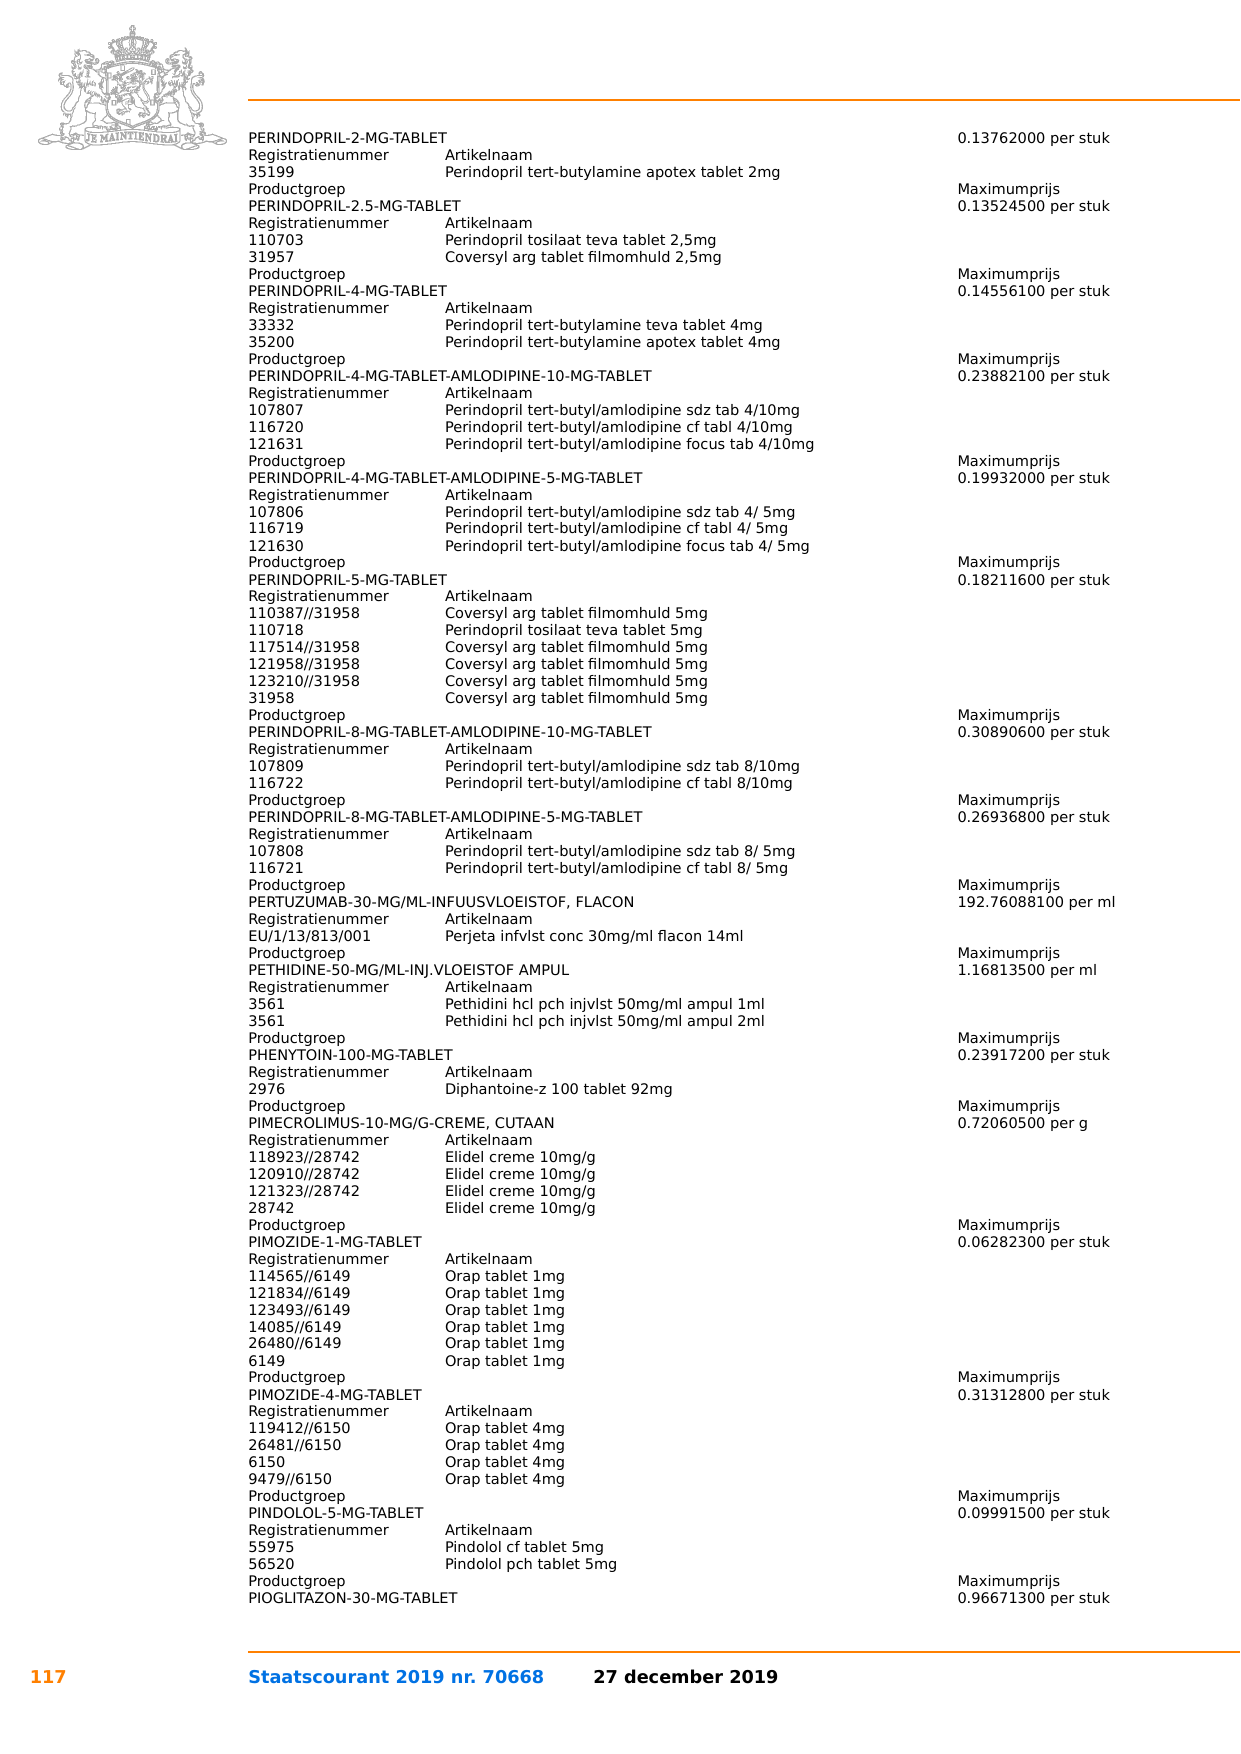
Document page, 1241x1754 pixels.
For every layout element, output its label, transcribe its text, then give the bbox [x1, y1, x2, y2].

table_cell 26481//6150 [248, 1437, 439, 1454]
table_cell Elidel creme 10mg/g [439, 1166, 951, 1183]
table_cell 0.26936800 per stuk [951, 809, 1163, 826]
table_cell [951, 1132, 1163, 1149]
table_cell [439, 877, 951, 894]
table_cell 118923//28742 [248, 1149, 439, 1166]
table_cell Coversyl arg tablet filmomhuld 5mg [439, 673, 951, 690]
table_cell 121631 [248, 436, 439, 452]
table_cell [951, 436, 1163, 452]
table_cell PIMECROLIMUS-10-MG/G-CREME, CUTAAN [248, 1115, 951, 1132]
table_cell Productgroep [248, 1488, 439, 1505]
table_cell [951, 1166, 1163, 1183]
table_cell Artikelnaam [439, 741, 951, 758]
table_cell [951, 979, 1163, 996]
table_cell Orap tablet 1mg [439, 1268, 951, 1284]
table_cell Perindopril tosilaat teva tablet 5mg [439, 622, 951, 639]
picture [38, 25, 227, 150]
table_cell [951, 860, 1163, 877]
table_cell Maximumprijs [951, 1030, 1163, 1047]
table_cell [951, 758, 1163, 775]
table_cell Maximumprijs [951, 877, 1163, 894]
table_cell Registratienummer [248, 741, 439, 758]
table_cell Coversyl arg tablet filmomhuld 2,5mg [439, 249, 951, 266]
table_cell Perindopril tert-butyl/amlodipine focus tab 4/ 5mg [439, 538, 951, 554]
table_cell Registratienummer [248, 385, 439, 402]
table_cell Artikelnaam [439, 1064, 951, 1081]
table_cell 107809 [248, 758, 439, 775]
table_cell Orap tablet 1mg [439, 1285, 951, 1301]
table_cell 116719 [248, 520, 439, 537]
table_cell Orap tablet 1mg [439, 1319, 951, 1335]
table_cell Artikelnaam [439, 1132, 951, 1149]
table_cell Artikelnaam [439, 215, 951, 232]
table_cell [951, 656, 1163, 673]
table_cell 121834//6149 [248, 1285, 439, 1301]
table_cell [951, 605, 1163, 622]
table_cell 107806 [248, 504, 439, 520]
table_cell 0.72060500 per g [951, 1115, 1163, 1132]
table_cell [439, 1098, 951, 1115]
table_cell Maximumprijs [951, 1098, 1163, 1115]
table_cell 2976 [248, 1081, 439, 1098]
table_cell PHENYTOIN-100-MG-TABLET [248, 1047, 951, 1064]
table_cell 33332 [248, 317, 439, 334]
table_cell 35199 [248, 164, 439, 181]
table_cell [951, 1251, 1163, 1267]
table_cell [951, 1403, 1163, 1420]
table_cell PERINDOPRIL-8-MG-TABLET-AMLODIPINE-5-MG-TABLET [248, 809, 951, 826]
table_cell Productgroep [248, 266, 439, 283]
table_cell 110703 [248, 232, 439, 249]
table_cell 28742 [248, 1200, 439, 1217]
table_cell Registratienummer [248, 486, 439, 503]
table_cell Elidel creme 10mg/g [439, 1183, 951, 1199]
table_cell Artikelnaam [439, 979, 951, 996]
table_cell [951, 1064, 1163, 1081]
table_cell [439, 1030, 951, 1047]
table_cell [951, 520, 1163, 537]
table_cell Productgroep [248, 181, 439, 198]
table_cell Perindopril tosilaat teva tablet 2,5mg [439, 232, 951, 249]
table_cell Maximumprijs [951, 181, 1163, 198]
table_cell Productgroep [248, 945, 439, 962]
table_cell Registratienummer [248, 300, 439, 317]
table_cell [951, 826, 1163, 843]
table_cell Registratienummer [248, 911, 439, 928]
table_cell Productgroep [248, 877, 439, 894]
table_cell [951, 673, 1163, 690]
table_cell 0.13524500 per stuk [951, 198, 1163, 215]
table_cell [951, 1149, 1163, 1166]
table_cell 107807 [248, 402, 439, 418]
table_cell [439, 554, 951, 571]
table_cell 119412//6150 [248, 1420, 439, 1437]
table_cell 0.19932000 per stuk [951, 470, 1163, 486]
table_cell Perindopril tert-butyl/amlodipine cf tabl 4/ 5mg [439, 520, 951, 537]
table_cell [951, 1556, 1163, 1573]
table_cell 6150 [248, 1454, 439, 1471]
table_cell 0.13762000 per stuk [951, 130, 1163, 147]
table_cell [951, 249, 1163, 266]
table_cell [951, 402, 1163, 418]
table_cell Registratienummer [248, 588, 439, 605]
table_cell Registratienummer [248, 1251, 439, 1267]
table_cell Perindopril tert-butyl/amlodipine sdz tab 8/10mg [439, 758, 951, 775]
table_cell Maximumprijs [951, 554, 1163, 571]
table_cell [951, 1183, 1163, 1199]
table_cell 192.76088100 per ml [951, 894, 1163, 911]
table_cell Coversyl arg tablet filmomhuld 5mg [439, 605, 951, 622]
table_cell 121958//31958 [248, 656, 439, 673]
table_cell Coversyl arg tablet filmomhuld 5mg [439, 639, 951, 656]
table_cell [439, 351, 951, 368]
table_cell Productgroep [248, 707, 439, 724]
table_cell Artikelnaam [439, 911, 951, 928]
table_cell [951, 1319, 1163, 1335]
table_cell [951, 741, 1163, 758]
table_cell [439, 181, 951, 198]
table_cell 117514//31958 [248, 639, 439, 656]
table_cell [951, 1335, 1163, 1352]
table_cell [951, 1471, 1163, 1488]
table_cell 14085//6149 [248, 1319, 439, 1335]
table_cell Registratienummer [248, 1064, 439, 1081]
table_cell 123210//31958 [248, 673, 439, 690]
table_cell 110387//31958 [248, 605, 439, 622]
table_cell 114565//6149 [248, 1268, 439, 1284]
table_cell Pindolol cf tablet 5mg [439, 1539, 951, 1556]
table_cell 121630 [248, 538, 439, 554]
table_cell [439, 945, 951, 962]
table_cell [951, 996, 1163, 1013]
table_cell 0.96671300 per stuk [951, 1590, 1163, 1607]
table_cell EU/1/13/813/001 [248, 928, 439, 945]
table_cell [951, 1454, 1163, 1471]
table_cell 9479//6150 [248, 1471, 439, 1488]
table_cell [951, 1301, 1163, 1318]
table_cell 0.30890600 per stuk [951, 724, 1163, 741]
table_cell [951, 1013, 1163, 1030]
table_cell [951, 486, 1163, 503]
table_cell Perindopril tert-butyl/amlodipine cf tabl 8/10mg [439, 775, 951, 792]
table_cell 0.23917200 per stuk [951, 1047, 1163, 1064]
table_cell [951, 232, 1163, 249]
table_cell [951, 588, 1163, 605]
table_cell 31957 [248, 249, 439, 266]
table_cell [951, 334, 1163, 351]
table_cell Coversyl arg tablet filmomhuld 5mg [439, 690, 951, 707]
table_cell Maximumprijs [951, 1488, 1163, 1505]
table_cell Maximumprijs [951, 1217, 1163, 1233]
table_cell [439, 792, 951, 809]
table_cell 121323//28742 [248, 1183, 439, 1199]
table_cell [439, 453, 951, 469]
table_cell 0.23882100 per stuk [951, 368, 1163, 384]
table_cell [439, 1369, 951, 1386]
table_cell Orap tablet 1mg [439, 1301, 951, 1318]
table_cell [951, 300, 1163, 317]
table_cell Coversyl arg tablet filmomhuld 5mg [439, 656, 951, 673]
table_cell [439, 1488, 951, 1505]
table_cell Productgroep [248, 1030, 439, 1047]
table_cell PERINDOPRIL-4-MG-TABLET-AMLODIPINE-5-MG-TABLET [248, 470, 951, 486]
table_cell Perindopril tert-butyl/amlodipine sdz tab 8/ 5mg [439, 843, 951, 860]
table_cell [951, 1200, 1163, 1217]
table_cell [951, 385, 1163, 402]
table_cell [951, 317, 1163, 334]
table_cell Elidel creme 10mg/g [439, 1149, 951, 1166]
table_cell 56520 [248, 1556, 439, 1573]
table_cell [951, 911, 1163, 928]
table_cell 1.16813500 per ml [951, 962, 1163, 979]
table_cell Productgroep [248, 453, 439, 469]
table_cell [951, 164, 1163, 181]
table_cell Maximumprijs [951, 1573, 1163, 1590]
table_cell 31958 [248, 690, 439, 707]
table_cell PERINDOPRIL-2-MG-TABLET [248, 130, 951, 147]
table_cell PERINDOPRIL-4-MG-TABLET-AMLODIPINE-10-MG-TABLET [248, 368, 951, 384]
table_cell Artikelnaam [439, 826, 951, 843]
table_cell Maximumprijs [951, 792, 1163, 809]
table_cell Artikelnaam [439, 147, 951, 164]
table_cell Pindolol pch tablet 5mg [439, 1556, 951, 1573]
table_cell Orap tablet 4mg [439, 1437, 951, 1454]
table_cell Maximumprijs [951, 351, 1163, 368]
table_cell Maximumprijs [951, 453, 1163, 469]
table_cell Registratienummer [248, 826, 439, 843]
table_cell [439, 707, 951, 724]
table_cell 0.31312800 per stuk [951, 1386, 1163, 1403]
table_cell Productgroep [248, 792, 439, 809]
table_cell PIOGLITAZON-30-MG-TABLET [248, 1590, 951, 1607]
table_cell 0.14556100 per stuk [951, 283, 1163, 300]
table_cell Artikelnaam [439, 1251, 951, 1267]
table_cell 116722 [248, 775, 439, 792]
table_cell PERINDOPRIL-8-MG-TABLET-AMLODIPINE-10-MG-TABLET [248, 724, 951, 741]
table_cell 123493//6149 [248, 1301, 439, 1318]
table_cell Perindopril tert-butylamine apotex tablet 4mg [439, 334, 951, 351]
table_cell Perindopril tert-butyl/amlodipine sdz tab 4/10mg [439, 402, 951, 418]
table_cell Productgroep [248, 1217, 439, 1233]
table_cell 0.09991500 per stuk [951, 1505, 1163, 1522]
table_cell [439, 266, 951, 283]
table_cell [951, 928, 1163, 945]
table_cell Maximumprijs [951, 1369, 1163, 1386]
table_cell PINDOLOL-5-MG-TABLET [248, 1505, 951, 1522]
table_cell 55975 [248, 1539, 439, 1556]
table_cell [951, 1353, 1163, 1369]
table_cell [951, 419, 1163, 436]
table_cell Perindopril tert-butyl/amlodipine cf tabl 8/ 5mg [439, 860, 951, 877]
table_cell [951, 690, 1163, 707]
table_cell [951, 1539, 1163, 1556]
table_cell 35200 [248, 334, 439, 351]
table_cell PERINDOPRIL-5-MG-TABLET [248, 571, 951, 588]
table_cell PETHIDINE-50-MG/ML-INJ.VLOEISTOF AMPUL [248, 962, 951, 979]
table_cell Pethidini hcl pch injvlst 50mg/ml ampul 2ml [439, 1013, 951, 1030]
table_cell Artikelnaam [439, 486, 951, 503]
table_cell [951, 538, 1163, 554]
table_cell Artikelnaam [439, 1522, 951, 1539]
table_cell Artikelnaam [439, 588, 951, 605]
table_cell Orap tablet 4mg [439, 1454, 951, 1471]
table_cell [439, 1217, 951, 1233]
table_cell 116721 [248, 860, 439, 877]
table_cell 6149 [248, 1353, 439, 1369]
table_cell 0.18211600 per stuk [951, 571, 1163, 588]
table_cell 107808 [248, 843, 439, 860]
table_cell PERINDOPRIL-4-MG-TABLET [248, 283, 951, 300]
table_cell Orap tablet 4mg [439, 1420, 951, 1437]
table_cell Perindopril tert-butyl/amlodipine sdz tab 4/ 5mg [439, 504, 951, 520]
table_cell Pethidini hcl pch injvlst 50mg/ml ampul 1ml [439, 996, 951, 1013]
table_cell [951, 775, 1163, 792]
table_cell [951, 504, 1163, 520]
table_cell Diphantoine-z 100 tablet 92mg [439, 1081, 951, 1098]
table_cell Perindopril tert-butyl/amlodipine cf tabl 4/10mg [439, 419, 951, 436]
table_cell Elidel creme 10mg/g [439, 1200, 951, 1217]
table_cell Maximumprijs [951, 945, 1163, 962]
table_cell Perindopril tert-butylamine apotex tablet 2mg [439, 164, 951, 181]
table_cell Productgroep [248, 1098, 439, 1115]
table_cell 0.06282300 per stuk [951, 1234, 1163, 1251]
table_cell Artikelnaam [439, 1403, 951, 1420]
table_cell [951, 215, 1163, 232]
table_cell Productgroep [248, 1369, 439, 1386]
table_cell 116720 [248, 419, 439, 436]
table_cell Orap tablet 1mg [439, 1353, 951, 1369]
table_cell Maximumprijs [951, 707, 1163, 724]
table_cell [951, 1437, 1163, 1454]
table_cell Registratienummer [248, 147, 439, 164]
table_cell 3561 [248, 996, 439, 1013]
table_cell 26480//6149 [248, 1335, 439, 1352]
table_cell [951, 639, 1163, 656]
table_cell Artikelnaam [439, 385, 951, 402]
table_cell [951, 1285, 1163, 1301]
table_cell Productgroep [248, 554, 439, 571]
table_cell Orap tablet 4mg [439, 1471, 951, 1488]
table_cell [951, 1420, 1163, 1437]
table_cell Artikelnaam [439, 300, 951, 317]
table_cell Orap tablet 1mg [439, 1335, 951, 1352]
table_cell PIMOZIDE-4-MG-TABLET [248, 1386, 951, 1403]
table_cell Perindopril tert-butyl/amlodipine focus tab 4/10mg [439, 436, 951, 452]
table_cell Productgroep [248, 1573, 439, 1590]
table_cell 3561 [248, 1013, 439, 1030]
table_cell 120910//28742 [248, 1166, 439, 1183]
table_cell Registratienummer [248, 1522, 439, 1539]
table_cell [951, 1081, 1163, 1098]
table_cell [951, 1268, 1163, 1284]
table_cell [951, 843, 1163, 860]
table_cell 110718 [248, 622, 439, 639]
table_cell PERTUZUMAB-30-MG/ML-INFUUSVLOEISTOF, FLACON [248, 894, 951, 911]
table_cell PERINDOPRIL-2.5-MG-TABLET [248, 198, 951, 215]
table_cell Productgroep [248, 351, 439, 368]
table_cell Perindopril tert-butylamine teva tablet 4mg [439, 317, 951, 334]
table_cell [439, 1573, 951, 1590]
table_cell Registratienummer [248, 215, 439, 232]
table_cell Maximumprijs [951, 266, 1163, 283]
table_cell [951, 622, 1163, 639]
table_cell [951, 1522, 1163, 1539]
table_cell PIMOZIDE-1-MG-TABLET [248, 1234, 951, 1251]
table_cell Registratienummer [248, 1403, 439, 1420]
table_cell Registratienummer [248, 979, 439, 996]
table_cell Perjeta infvlst conc 30mg/ml flacon 14ml [439, 928, 951, 945]
table_cell Registratienummer [248, 1132, 439, 1149]
table_cell [951, 147, 1163, 164]
